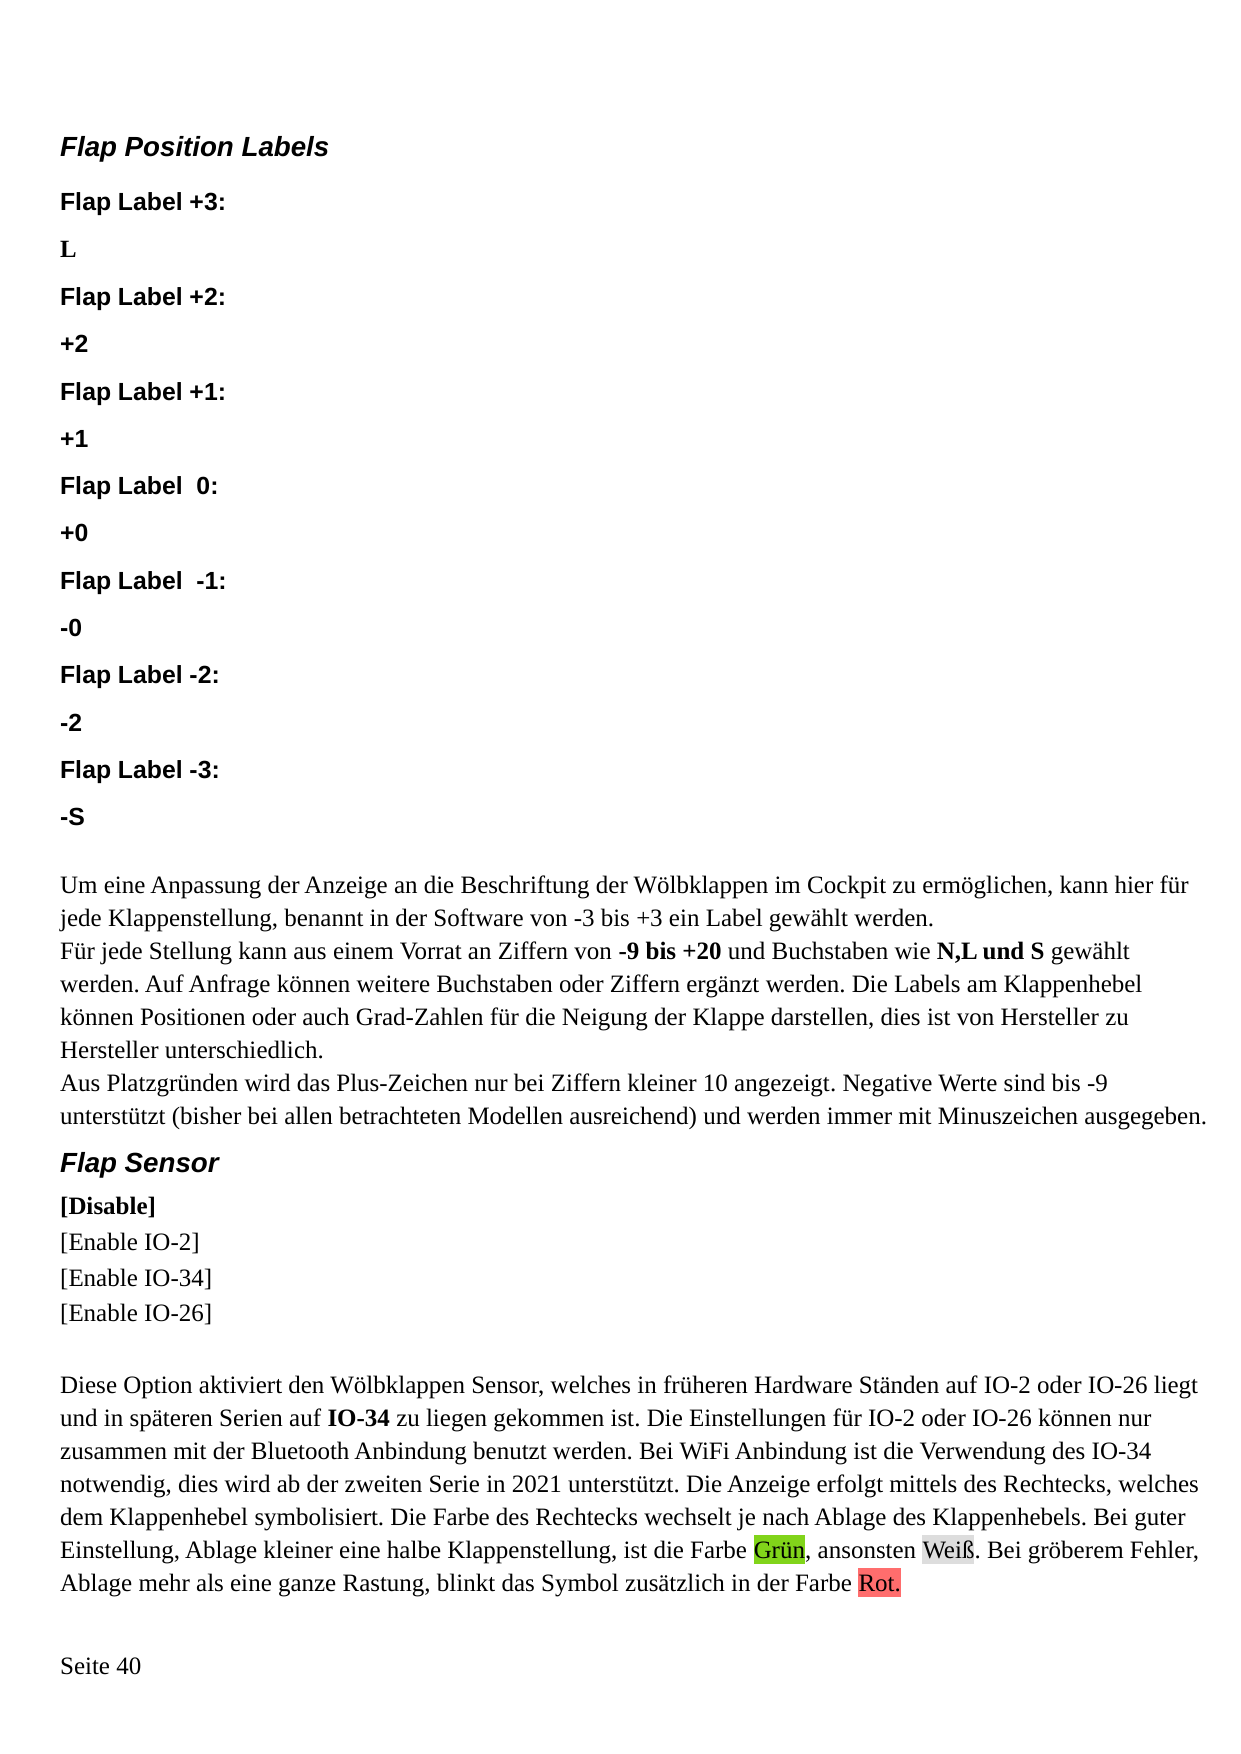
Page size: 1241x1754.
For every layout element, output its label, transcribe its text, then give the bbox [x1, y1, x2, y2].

subtitle -0 [60, 613, 1207, 642]
text Aus Platzgründen wird das Plus-Zeichen nur bei Ziffern kleiner 10 angezeigt. Negative Werte sind bis -9 unterstützt (bisher bei allen betrachteten Modellen ausreichend) und werden immer mit Minuszeichen ausgegeben. [60, 1068, 1207, 1130]
subtitle Flap Label -2: [60, 660, 1207, 689]
subtitle Flap Position Labels [60, 131, 1207, 162]
subtitle Flap Label +3: [60, 187, 1207, 216]
subtitle +0 [60, 518, 1207, 547]
text [Enable IO-34] [60, 1263, 1207, 1291]
text Um eine Anpassung der Anzeige an die Beschriftung der Wölbklappen im Cockpit zu ermöglichen, kann hier für jede Klappenstellung, benannt in der Software von -3 bis +3 ein Label gewählt werden. [60, 870, 1207, 932]
text [Enable IO-2] [60, 1227, 1207, 1256]
subtitle Flap Label -3: [60, 755, 1207, 783]
subtitle -2 [60, 708, 1207, 736]
subtitle L [60, 235, 1207, 263]
subtitle Flap Sensor [60, 1147, 1207, 1179]
subtitle Flap Label 0: [60, 471, 1207, 500]
subtitle Flap Label +2: [60, 282, 1207, 311]
subtitle Flap Label +1: [60, 377, 1207, 405]
subtitle +2 [60, 329, 1207, 358]
text [Enable IO-26] [60, 1298, 1207, 1327]
text Für jede Stellung kann aus einem Vorrat an Ziffern von -9 bis +20 und Buchstaben wie N,L und S gewählt werden. Auf Anfrage können weitere Buchstaben oder Ziffern ergänzt werden. Die Labels am Klappenhebel können Positionen oder auch Grad-Zahlen für die Neigung der Klappe darstellen, dies ist von Hersteller zu Hersteller unterschiedlich. [60, 936, 1207, 1064]
subtitle Flap Label -1: [60, 566, 1207, 594]
text [Disable] [60, 1191, 1207, 1220]
subtitle +1 [60, 424, 1207, 452]
subtitle -S [60, 802, 1207, 831]
text Diese Option aktiviert den Wölbklappen Sensor, welches in früheren Hardware Ständen auf IO-2 oder IO-26 liegt und in späteren Serien auf IO-34 zu liegen gekommen ist. Die Einstellungen für IO-2 oder IO-26 können nur zusammen mit der Bluetooth Anbindung benutzt werden. Bei WiFi Anbindung ist die Verwendung des IO-34 notwendig, dies wird ab der zweiten Serie in 2021 unterstützt. Die Anzeige erfolgt mittels des Rechtecks, welches dem Klappenhebel symbolisiert. Die Farbe des Rechtecks wechselt je nach Ablage des Klappenhebels. Bei guter Einstellung, Ablage kleiner eine halbe Klappenstellung, ist die Farbe Grün, ansonsten Weiß. Bei gröberem Fehler, Ablage mehr als eine ganze Rastung, blinkt das Symbol zusätzlich in der Farbe Rot. [60, 1370, 1207, 1597]
